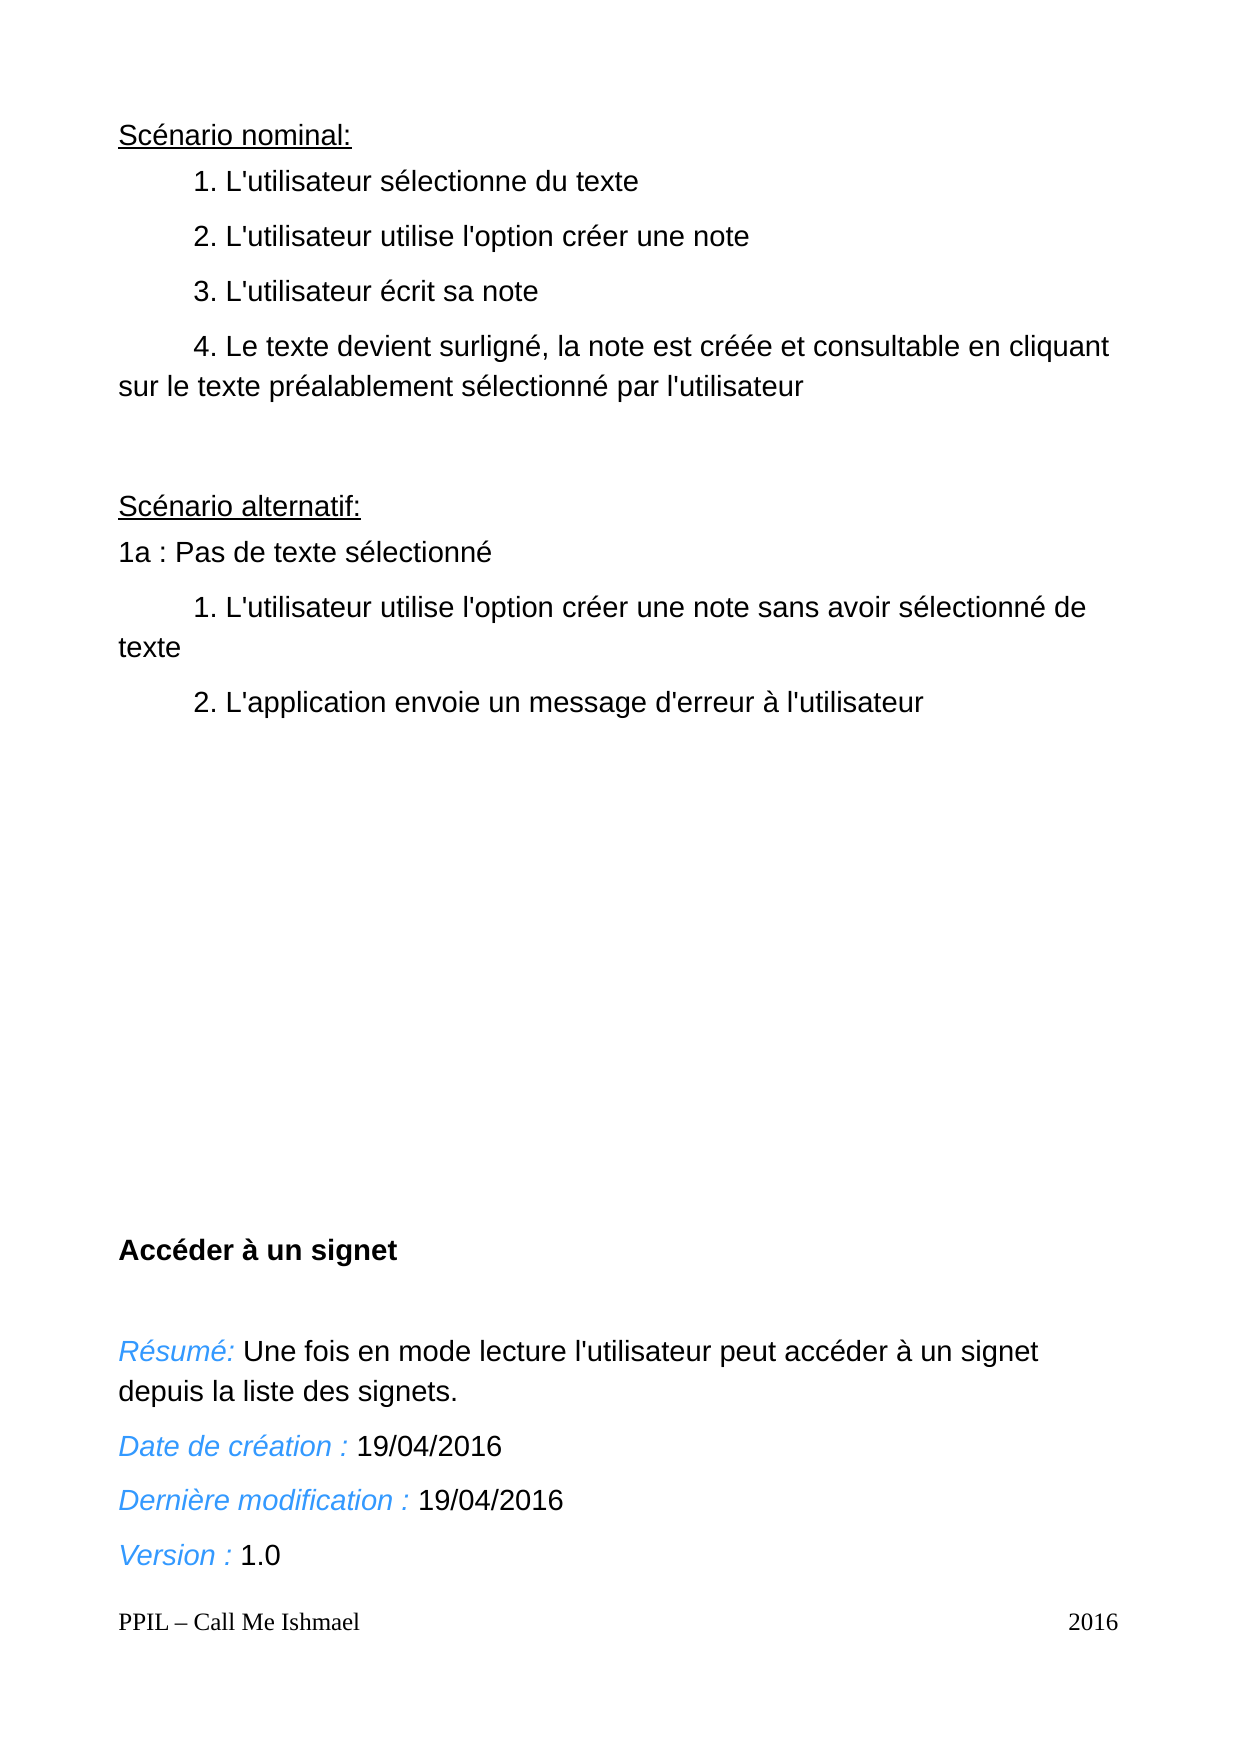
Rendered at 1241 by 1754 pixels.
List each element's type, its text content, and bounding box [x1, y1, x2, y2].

text 2. L'utilisateur utilise l'option créer une note [118, 219, 1122, 252]
subtitle Scénario alternatif: [118, 489, 1122, 522]
text 2. L'application envoie un message d'erreur à l'utilisateur [118, 684, 1122, 718]
text 1a : Pas de texte sélectionné [118, 535, 1122, 568]
text Date de création : 19/04/2016 [118, 1428, 1122, 1462]
text Version : 1.0 [118, 1538, 1122, 1572]
text Dernière modification : 19/04/2016 [118, 1483, 1122, 1517]
subtitle Accéder à un signet [118, 1232, 1122, 1266]
text 4. Le texte devient surligné, la note est créée et consultable en cliquant sur le texte préalablement sélectionné par l'utilisateur [118, 328, 1122, 402]
text 3. L'utilisateur écrit sa note [118, 274, 1122, 307]
text 1. L'utilisateur sélectionne du texte [118, 164, 1122, 198]
subtitle Scénario nominal: [118, 118, 1122, 152]
text Résumé: Une fois en mode lecture l'utilisateur peut accéder à un signet depuis la liste des signets. [118, 1333, 1122, 1407]
text 1. L'utilisateur utilise l'option créer une note sans avoir sélectionné de texte [118, 589, 1122, 663]
